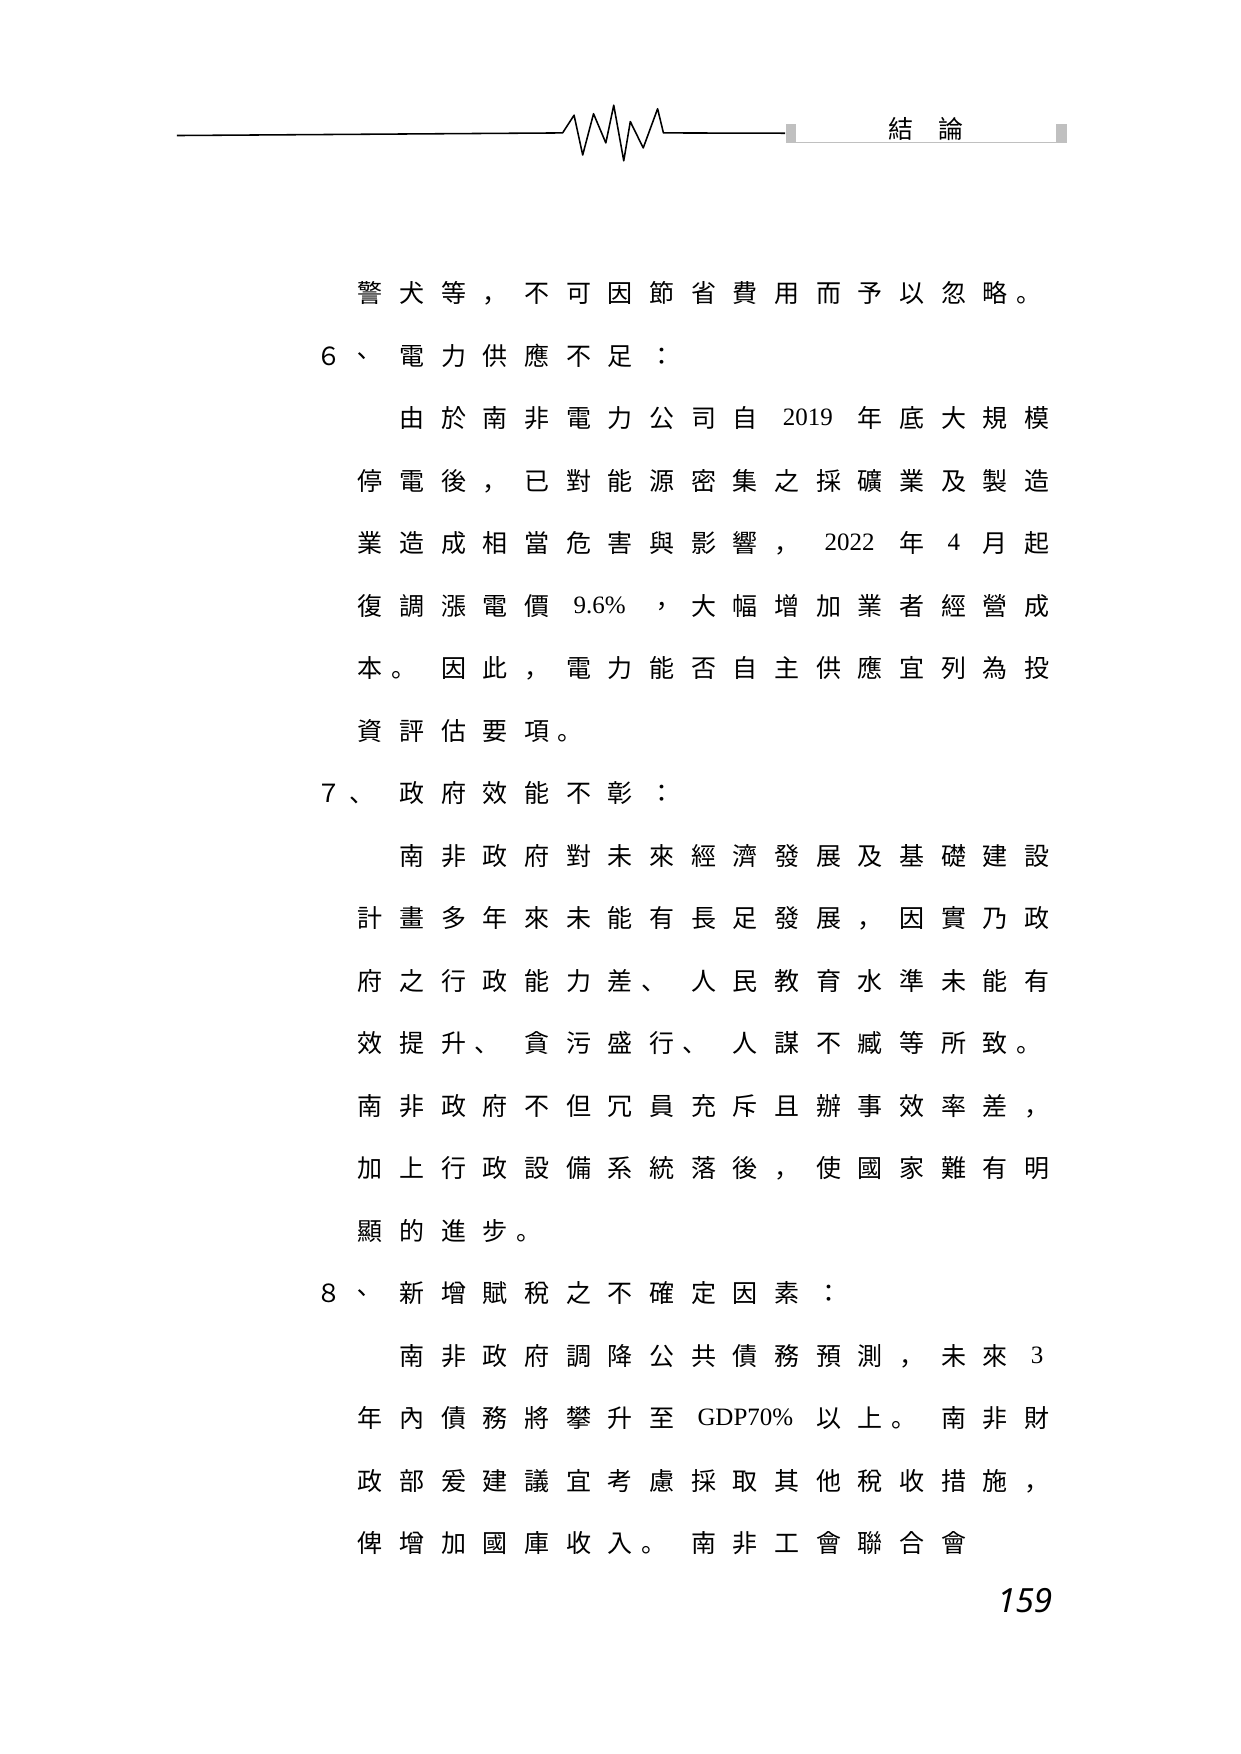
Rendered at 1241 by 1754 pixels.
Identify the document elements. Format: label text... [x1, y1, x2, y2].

text ８、新增賦稅之不確定因素： [281, 1250, 1058, 1313]
text 由於南非電力公司自2019年底大規模停電後，已對能源密集之採礦業及製造業造成相當危害與影響，2022年4月起復調漲電價9.6%，大幅增加業者經營成本。因此，電力能否自主供應宜列為投資評估要項。 [330, 375, 1058, 750]
text 警犬等，不可因節省費用而予以忽略。 [330, 250, 1058, 313]
text 南非政府對未來經濟發展及基礎建設計畫多年來未能有長足發展，因實乃政府之行政能力差、人民教育水準未能有效提升、貪污盛行、人謀不臧等所致。南非政府不但冗員充斥且辦事效率差，加上行政設備系統落後，使國家難有明顯的進步。 [330, 813, 1058, 1250]
text ６、電力供應不足： [281, 313, 1058, 375]
text ７、政府效能不彰： [281, 750, 1058, 813]
text 南非政府調降公共債務預測，未來3年內債務將攀升至GDP70%以上。南非財政部爰建議宜考慮採取其他稅收措施，俾增加國庫收入。南非工會聯合會 [330, 1313, 1058, 1563]
